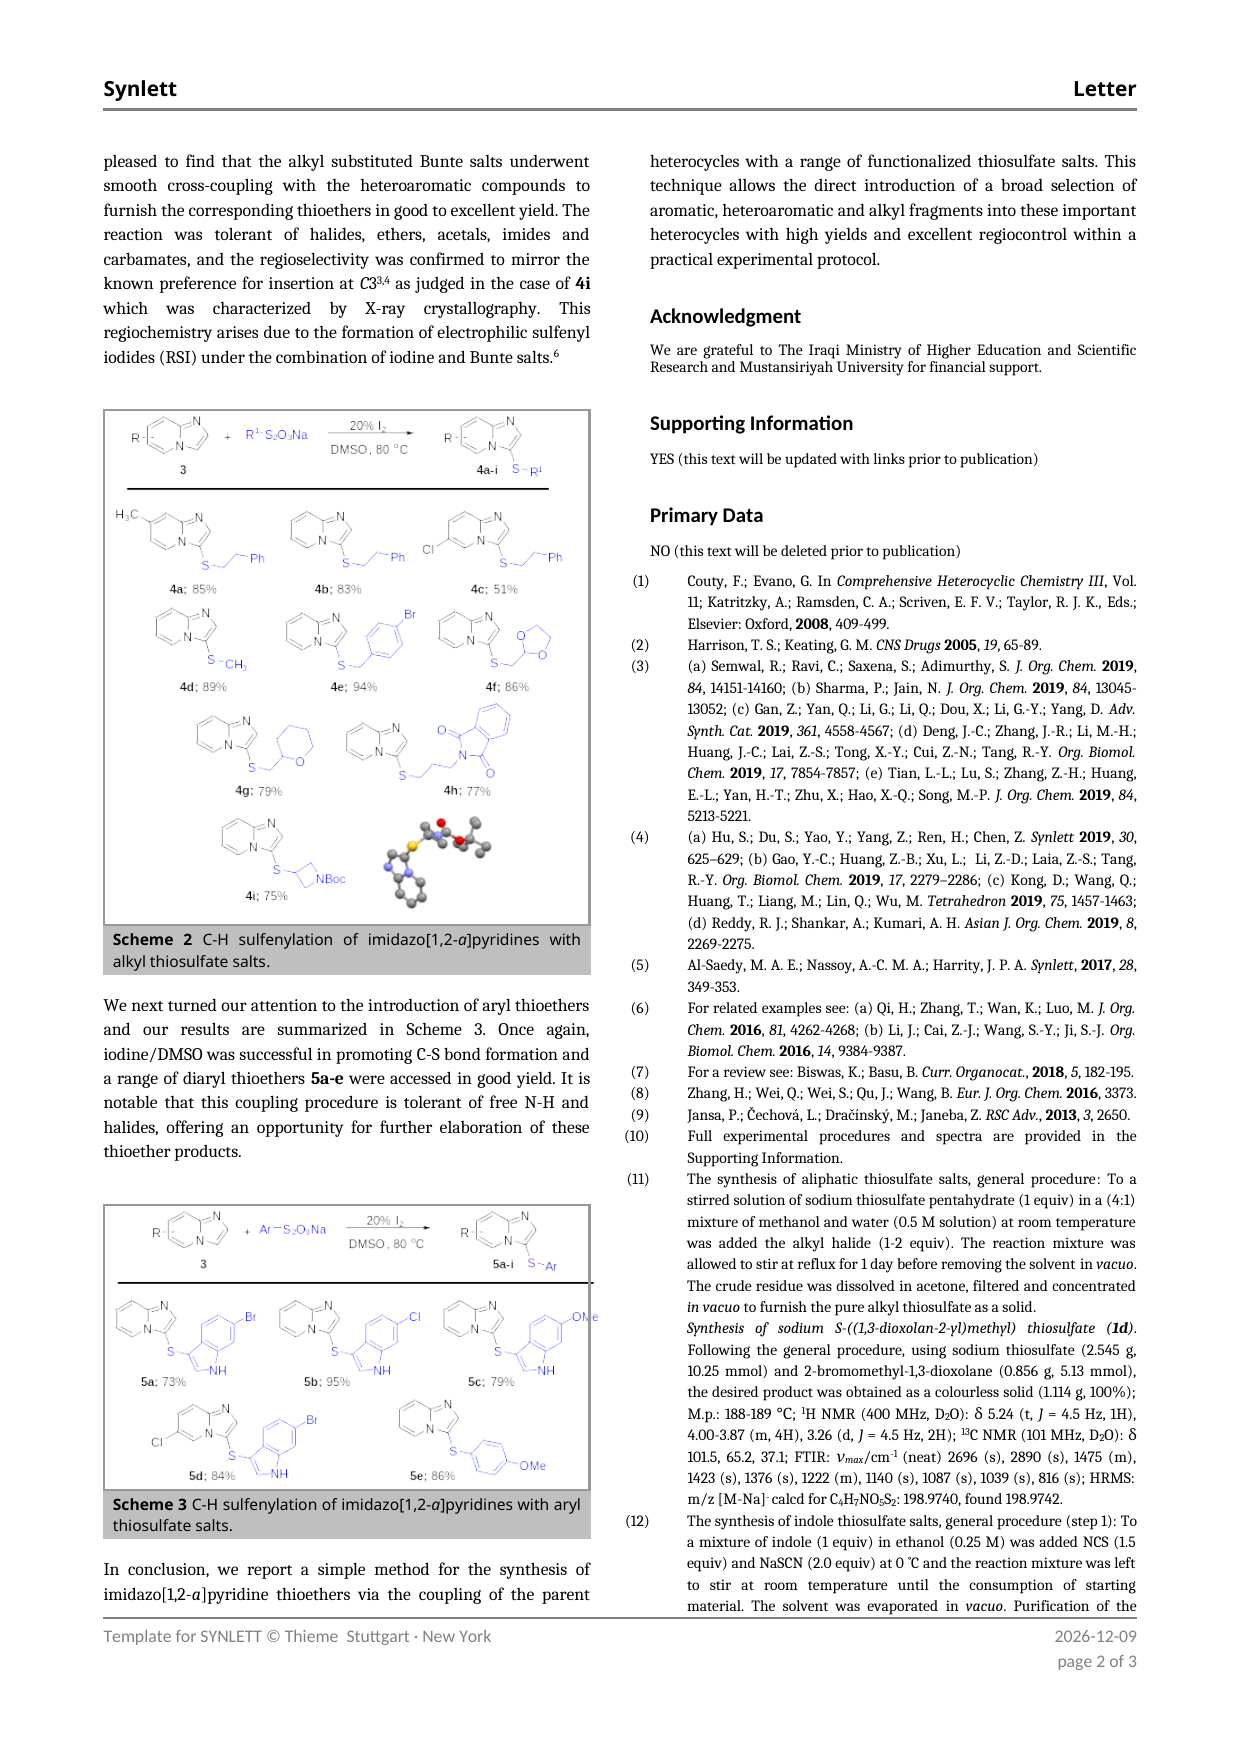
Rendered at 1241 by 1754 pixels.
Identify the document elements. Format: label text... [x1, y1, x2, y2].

text In conclusion, we report a simple method for the synthesis of imidazo[1,2-a]pyridine thioethers via the coupling of the parent [103, 1556, 591, 1605]
list Full experimental procedures and spectra are provided in the Supporting Information. [650, 1124, 1137, 1167]
text Scheme 2 C-H sulfenylation of imidazo[1,2-a]pyridines with alkyl thiosulfate salts. [104, 927, 589, 974]
text Scheme 3 C-H sulfenylation of imidazo[1,2-a]pyridines with aryl thiosulfate salts. [104, 1492, 589, 1538]
list Couty, F.; Evano, G. In Comprehensive Heterocyclic Chemistry III, Vol. 11; Katritzky, A.; Ramsden, C. A.; Scriven, E. F. V.; Taylor, R. J. K., Eds.; Elsevier: Oxford, 2008, 409-499. [650, 569, 1137, 633]
text Synthesis of sodium S-((1,3-dioxolan-2-yl)methyl) thiosulfate (1d). Following the general procedure, using sodium thiosulfate (2.545 g, 10.25 mmol) and 2-bromomethyl-1,3-dioxolane (0.856 g, 5.13 mmol), the desired product was obtained as a colourless solid (1.114 g, 100%); M.p.: 188-189 ℃; 1H NMR (400 MHz, D2O): δ 5.24 (t, J = 4.5 Hz, 1H), 4.00-3.87 (m, 4H), 3.26 (d, J = 4.5 Hz, 2H); 13C NMR (101 MHz, D2O): δ 101.5, 65.2, 37.1; FTIR: νmax/cm-1 (neat) 2696 (s), 2890 (s), 1475 (m), 1423 (s), 1376 (s), 1222 (m), 1140 (s), 1087 (s), 1039 (s), 816 (s); HRMS: m/z [M-Na]- calcd for C4H7NO5S2: 198.9740, found 198.9742. [687, 1317, 1137, 1509]
text We next turned our attention to the introduction of aryl thioethers and our results are summarized in Scheme 3. Once again, iodine/DMSO was successful in promoting C-S bond formation and a range of diaryl thioethers 5a-e were accessed in good yield. It is notable that this coupling procedure is tolerant of free N-H and halides, offering an opportunity for further elaboration of these thioether products. [103, 991, 591, 1163]
text Supporting Information [650, 410, 1137, 435]
list (a) Hu, S.; Du, S.; Yao, Y.; Yang, Z.; Ren, H.; Chen, Z. Synlett 2019, 30, 625–629; (b) Gao, Y.-C.; Huang, Z.-B.; Xu, L.; Li, Z.-D.; Laia, Z.-S.; Tang, R.-Y. Org. Biomol. Chem. 2019, 17, 2279–2286; (c) Kong, D.; Wang, Q.; Huang, T.; Liang, M.; Lin, Q.; Wu, M. Tetrahedron 2019, 75, 1457-1463; (d) Reddy, R. J.; Shankar, A.; Kumari, A. H. Asian J. Org. Chem. 2019, 8, 2269-2275. [650, 826, 1137, 954]
text heterocycles with a range of functionalized thiosulfate salts. This technique allows the direct introduction of a broad selection of aromatic, heteroaromatic and alkyl fragments into these important heterocycles with high yields and excellent regiocontrol within a practical experimental protocol. [650, 148, 1137, 270]
list Zhang, H.; Wei, Q.; Wei, S.; Qu, J.; Wang, B. Eur. J. Org. Chem. 2016, 3373. [650, 1082, 1137, 1103]
list Jansa, P.; Čechová, L.; Dračínský, M.; Janeba, Z. RSC Adv., 2013, 3, 2650. [650, 1103, 1137, 1124]
list For a review see: Biswas, K.; Basu, B. Curr. Organocat., 2018, 5, 182-195. [650, 1061, 1137, 1082]
list For related examples see: (a) Qi, H.; Zhang, T.; Wan, K.; Luo, M. J. Org. Chem. 2016, 81, 4262-4268; (b) Li, J.; Cai, Z.-J.; Wang, S.-Y.; Ji, S.-J. Org. Biomol. Chem. 2016, 14, 9384-9387. [650, 996, 1137, 1061]
text NO (this text will be deleted prior to publication) [650, 540, 1137, 561]
list (a) Semwal, R.; Ravi, C.; Saxena, S.; Adimurthy, S. J. Org. Chem. 2019, 84, 14151-14160; (b) Sharma, P.; Jain, N. J. Org. Chem. 2019, 84, 13045-13052; (c) Gan, Z.; Yan, Q.; Li, G.; Li, Q.; Dou, X.; Li, G.-Y.; Yang, D. Adv. Synth. Cat. 2019, 361, 4558-4567; (d) Deng, J.-C.; Zhang, J.-R.; Li, M.-H.; Huang, J.-C.; Lai, Z.-S.; Tong, X.-Y.; Cui, Z.-N.; Tang, R.-Y. Org. Biomol. Chem. 2019, 17, 7854-7857; (e) Tian, L.-L.; Lu, S.; Zhang, Z.-H.; Huang, E.-L.; Yan, H.-T.; Zhu, X.; Hao, X.-Q.; Song, M.-P. J. Org. Chem. 2019, 84, 5213-5221. [650, 655, 1137, 826]
text pleased to find that the alkyl substituted Bunte salts underwent smooth cross-coupling with the heteroaromatic compounds to furnish the corresponding thioethers in good to excellent yield. The reaction was tolerant of halides, ethers, acetals, imides and carbamates, and the regioselectivity was confirmed to mirror the known preference for insertion at C33,4 as judged in the case of 4i which was characterized by X-ray crystallography. This regiochemistry arises due to the formation of electrophilic sulfenyl iodides (RSI) under the combination of iodine and Bunte salts.6 [103, 148, 591, 368]
list The synthesis of aliphatic thiosulfate salts, general procedure: To a stirred solution of sodium thiosulfate pentahydrate (1 equiv) in a (4:1) mixture of methanol and water (0.5 M solution) at room temperature was added the alkyl halide (1-2 equiv). The reaction mixture was allowed to stir at reflux for 1 day before removing the solvent in vacuo. The crude residue was dissolved in acetone, filtered and concentrated in vacuo to furnish the pure alkyl thiosulfate as a solid. [650, 1167, 1137, 1317]
list The synthesis of indole thiosulfate salts, general procedure (step 1): To a mixture of indole (1 equiv) in ethanol (0.25 M) was added NCS (1.5 equiv) and NaSCN (2.0 equiv) at 0 ̊C and the reaction mixture was left to stir at room temperature until the consumption of starting material. The solvent was evaporated in vacuo. Purification of the [650, 1509, 1137, 1616]
list Al-Saedy, M. A. E.; Nassoy, A.-C. M. A.; Harrity, J. P. A. Synlett, 2017, 28, 349-353. [650, 954, 1137, 996]
text We are grateful to The Iraqi Ministry of Higher Education and Scientific Research and Mustansiriyah University for financial support. [650, 341, 1137, 377]
text Primary Data [650, 502, 1137, 527]
text Acknowledgment [650, 303, 1137, 328]
text YES (this text will be updated with links prior to publication) [650, 448, 1137, 469]
list Harrison, T. S.; Keating, G. M. CNS Drugs 2005, 19, 65-89. [650, 633, 1137, 655]
